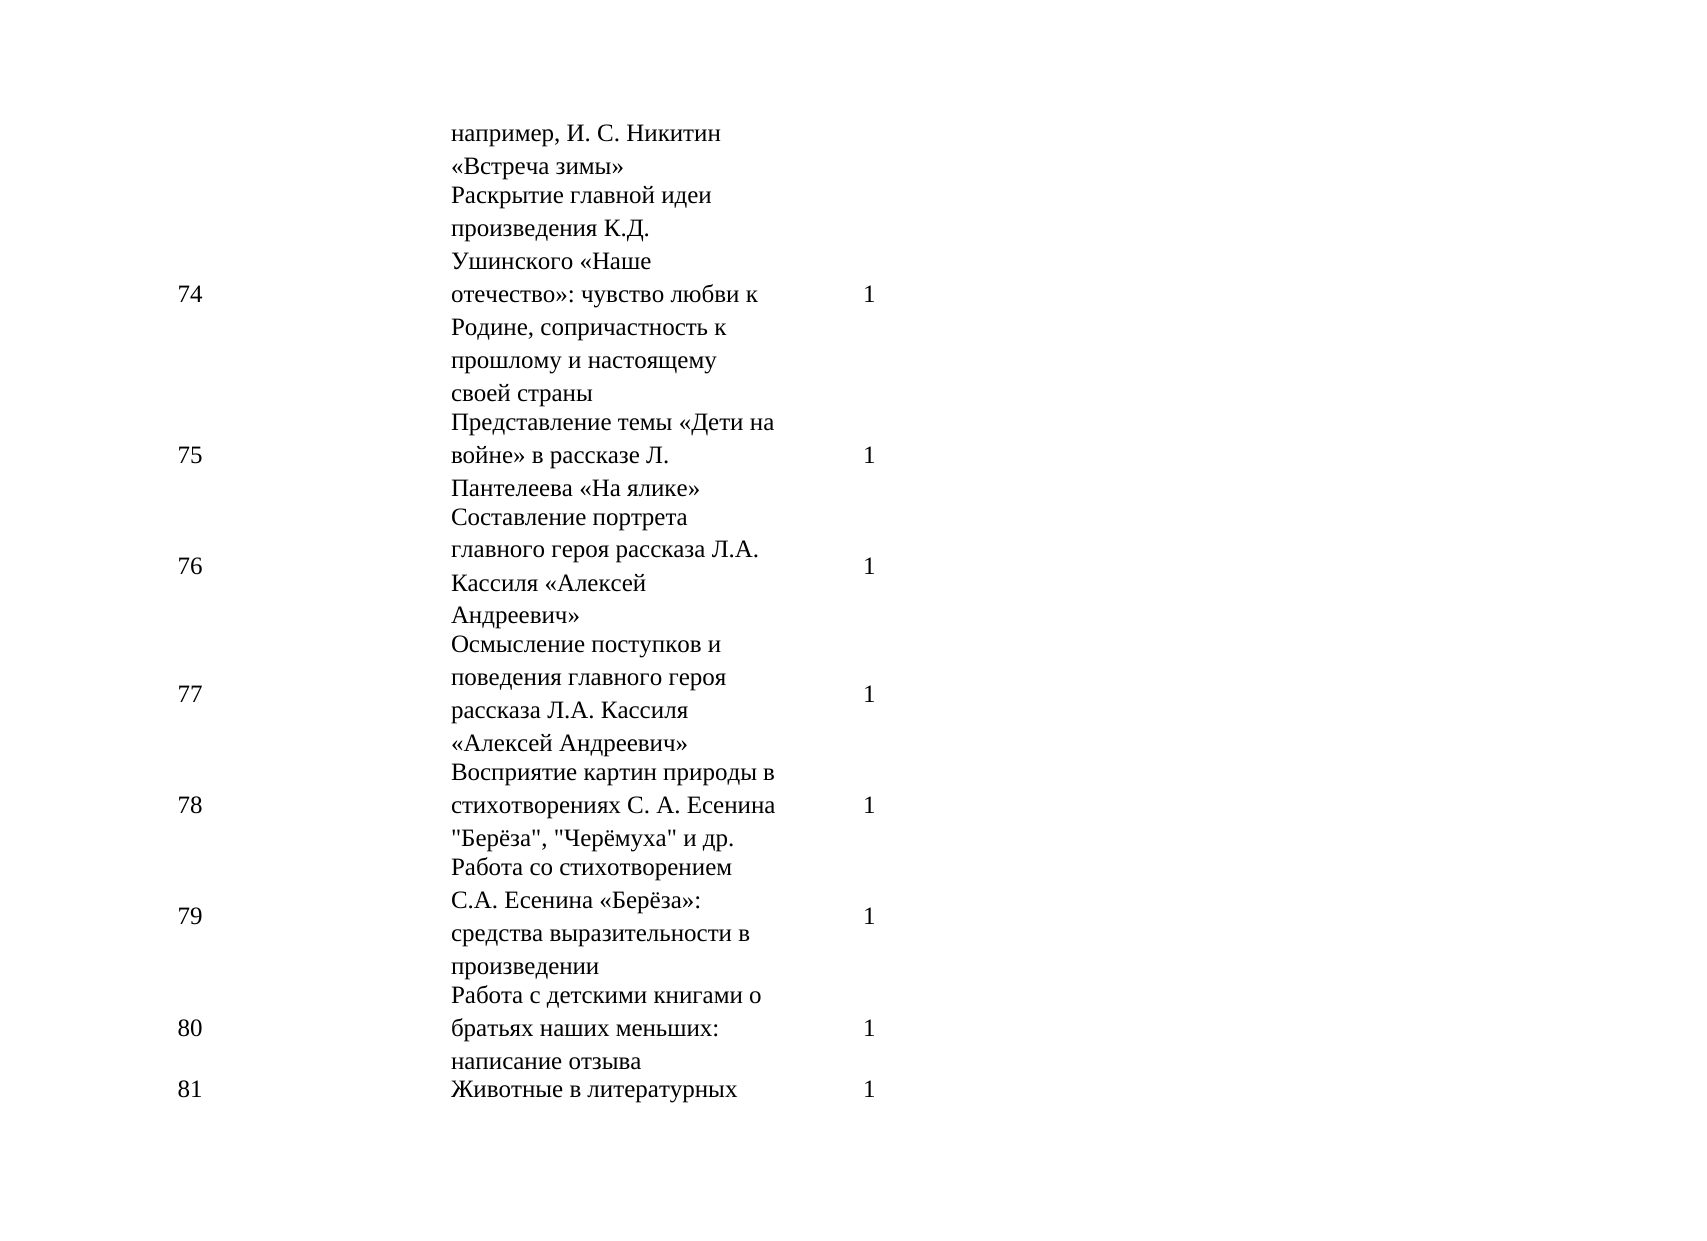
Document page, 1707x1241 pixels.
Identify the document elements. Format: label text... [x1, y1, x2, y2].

table_cell [166, 118, 425, 180]
table_cell Раскрытие главной идеи произведения К.Д. Ушинского «Наше отечество»: чувство любви к Родине, сопричастность к прошлому и настоящему своей страны [425, 180, 787, 407]
table_cell [1430, 180, 1607, 407]
table_cell 76 [166, 502, 425, 629]
table_cell Животные в литературных [425, 1075, 787, 1103]
table_cell 80 [166, 980, 425, 1074]
table_cell 1 [787, 180, 937, 407]
table_cell [1430, 629, 1607, 757]
table_cell 81 [166, 1075, 425, 1103]
table_cell 79 [166, 852, 425, 980]
table_cell [1430, 118, 1607, 180]
table_cell 77 [166, 629, 425, 757]
table_cell 75 [166, 407, 425, 502]
table_cell Работа с детскими книгами о братьях наших меньших: написание отзыва [425, 980, 787, 1074]
table_cell [937, 407, 1204, 502]
table_cell [937, 118, 1204, 180]
table_cell [1204, 1075, 1430, 1103]
table_cell [1204, 118, 1430, 180]
table_cell [1430, 757, 1607, 852]
table_cell [1204, 629, 1430, 757]
table_cell 78 [166, 757, 425, 852]
table_cell 1 [787, 1075, 937, 1103]
table_cell [937, 757, 1204, 852]
table_cell [937, 502, 1204, 629]
table_cell [1430, 407, 1607, 502]
table_cell [1204, 502, 1430, 629]
table_cell [1430, 980, 1607, 1074]
table_cell 74 [166, 180, 425, 407]
table_cell [1430, 852, 1607, 980]
table_cell [937, 1075, 1204, 1103]
table_cell [787, 118, 937, 180]
table_cell Осмысление поступков и поведения главного героя рассказа Л.А. Кассиля «Алексей Андреевич» [425, 629, 787, 757]
table_cell Работа со стихотворением С.А. Есенина «Берёза»: средства выразительности в произведении [425, 852, 787, 980]
table_cell 1 [787, 629, 937, 757]
table_cell 1 [787, 852, 937, 980]
table_cell 1 [787, 757, 937, 852]
table_cell например, И. С. Никитин «Встреча зимы» [425, 118, 787, 180]
table_cell 1 [787, 407, 937, 502]
table_cell [1204, 980, 1430, 1074]
table_cell [1430, 502, 1607, 629]
table_cell [1204, 407, 1430, 502]
table_cell [1204, 852, 1430, 980]
table_cell [1204, 180, 1430, 407]
table_cell Составление портрета главного героя рассказа Л.А. Кассиля «Алексей Андреевич» [425, 502, 787, 629]
table_cell [937, 980, 1204, 1074]
table_cell [1430, 1075, 1607, 1103]
table_cell 1 [787, 502, 937, 629]
table_cell [937, 629, 1204, 757]
table_cell [937, 852, 1204, 980]
table_cell 1 [787, 980, 937, 1074]
table_cell [937, 180, 1204, 407]
table_cell Представление темы «Дети на войне» в рассказе Л. Пантелеева «На ялике» [425, 407, 787, 502]
table_cell [1204, 757, 1430, 852]
table_cell Восприятие картин природы в стихотворениях С. А. Есенина "Берёза", "Черёмуха" и др. [425, 757, 787, 852]
